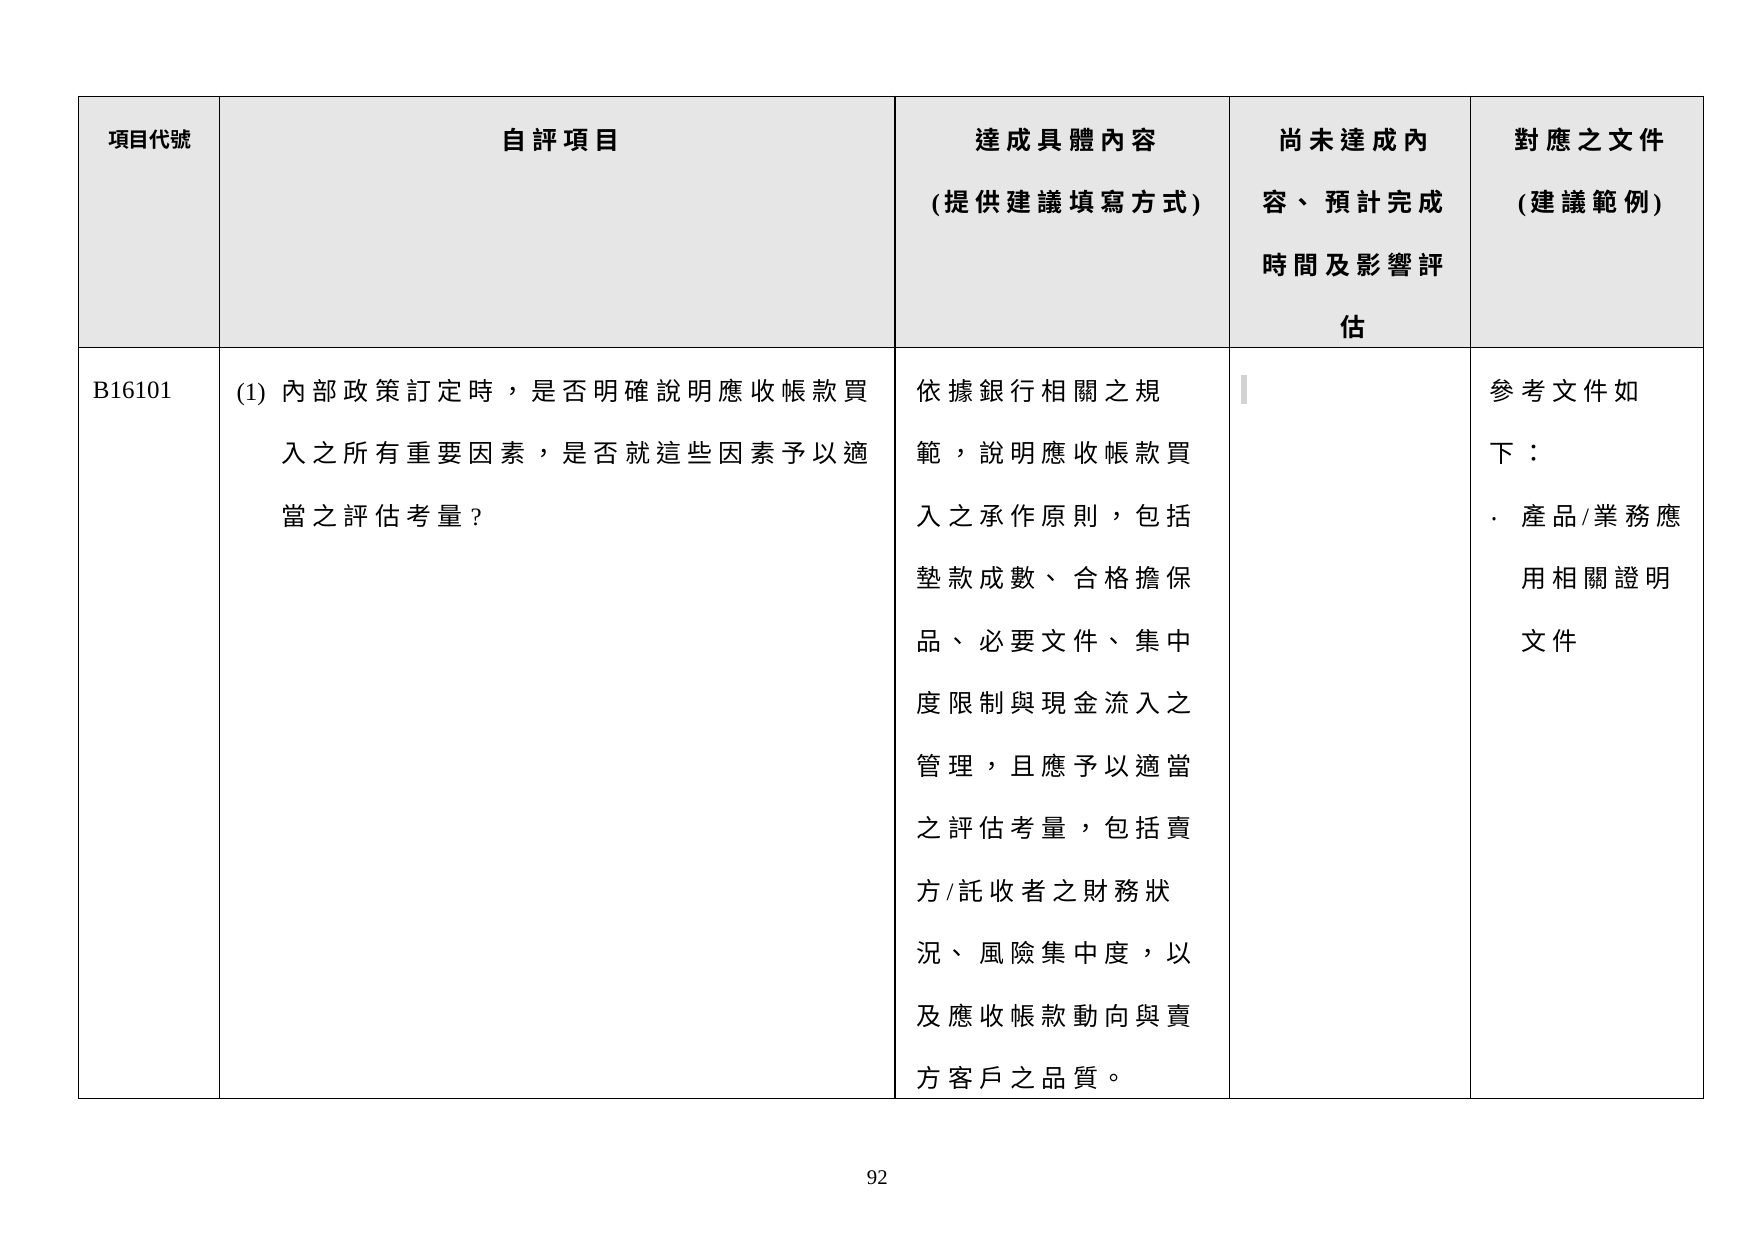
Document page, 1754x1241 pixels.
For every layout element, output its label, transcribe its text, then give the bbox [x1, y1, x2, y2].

table_header 達成具體內容 (提供建議填寫方式) [896, 97, 1229, 347]
table_cell 參考文件如下： 產品/業務應用相關證明文件 [1471, 348, 1703, 1098]
table_header 自評項目 [220, 97, 894, 347]
table_header 尚未達成內容、預計完成時間及影響評估 [1230, 97, 1470, 347]
table_cell 內部政策訂定時，是否明確說明應收帳款買入之所有重要因素，是否就這些因素予以適當之評估考量? [220, 348, 894, 1098]
table_cell B16101 [79, 348, 219, 1098]
table_cell 依據銀行相關之規範，說明應收帳款買入之承作原則，包括墊款成數、合格擔保品、必要文件、集中度限制與現金流入之管理，且應予以適當之評估考量，包括賣方/託收者之財務狀況、風險集中度，以及應收帳款動向與賣方客戶之品質。 [896, 348, 1229, 1098]
table_header 項目代號 [79, 97, 219, 347]
table_cell [1230, 348, 1470, 1098]
table_header 對應之文件 (建議範例) [1471, 97, 1703, 347]
